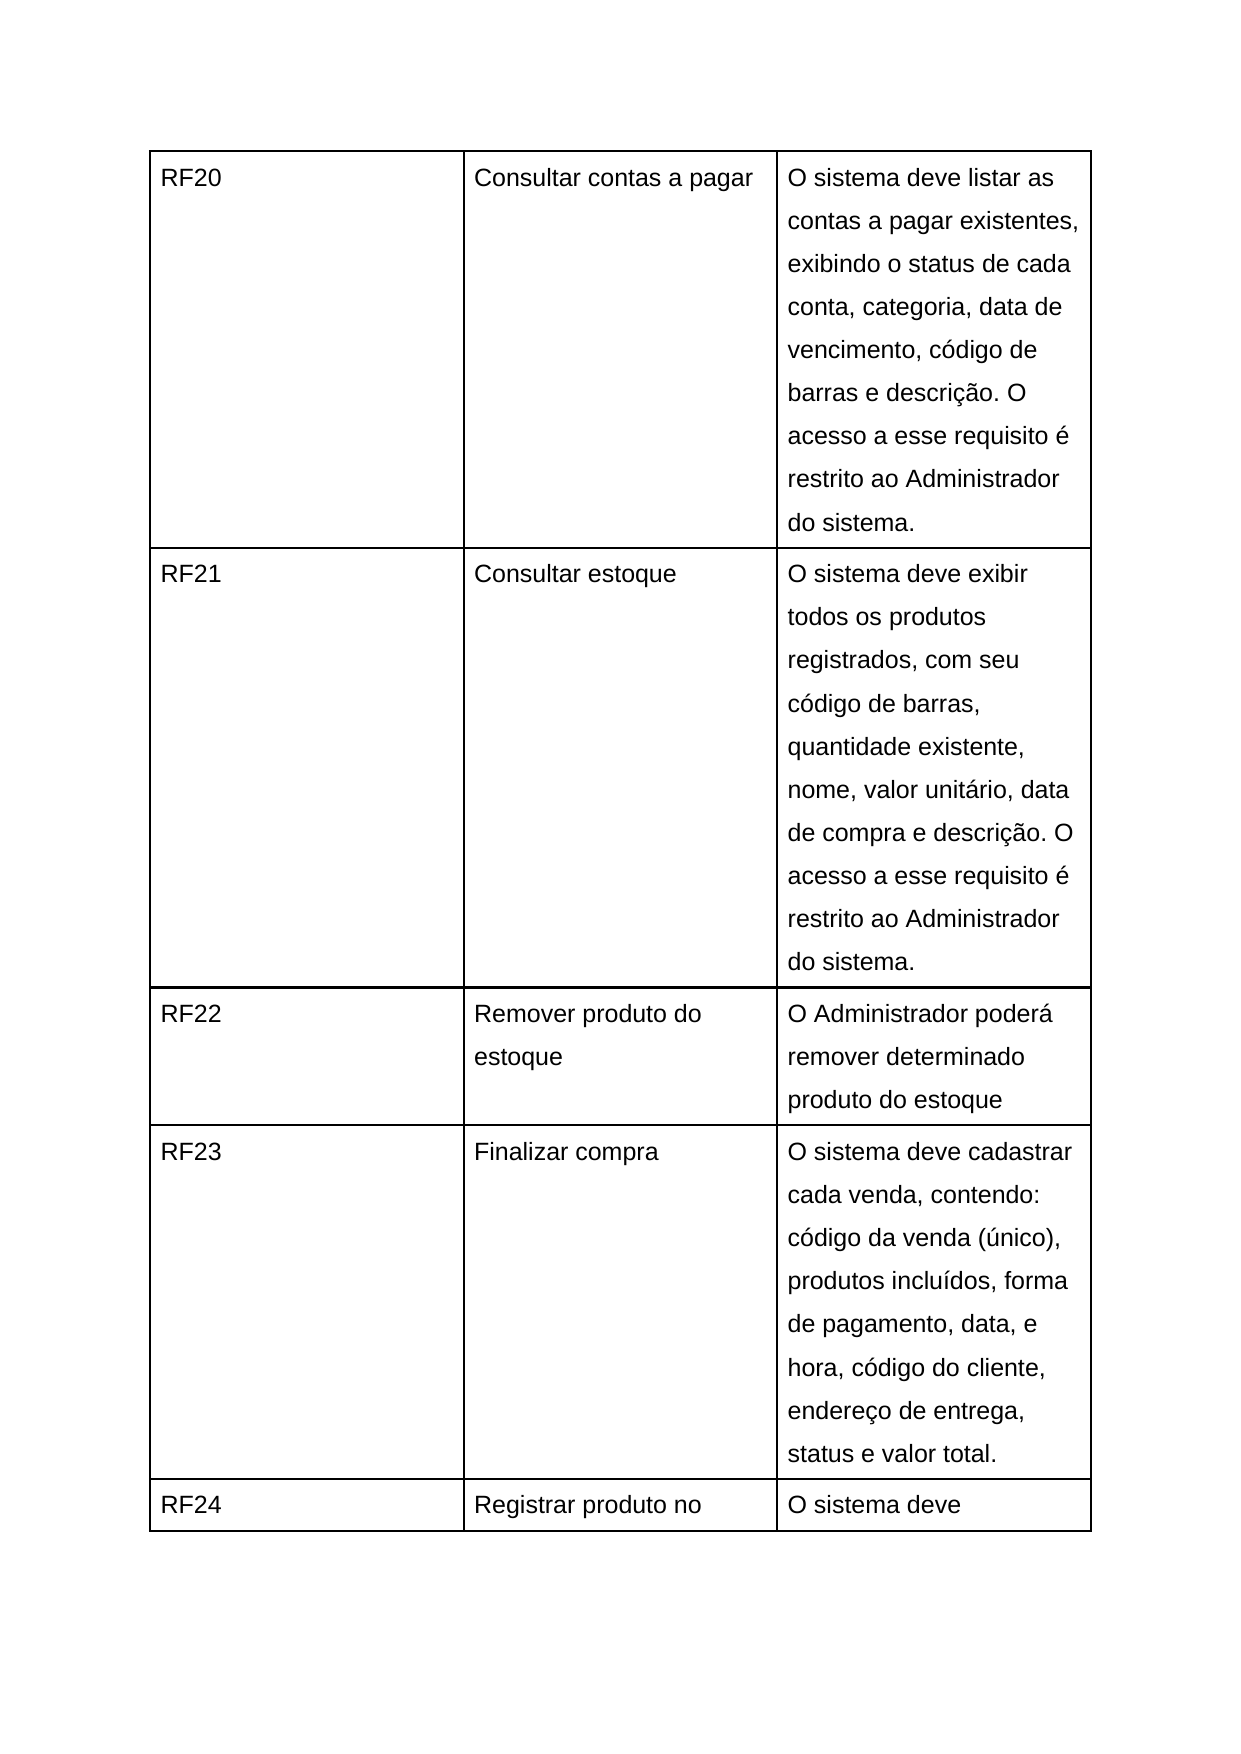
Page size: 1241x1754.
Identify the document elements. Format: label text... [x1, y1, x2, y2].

table_cell O sistema deve cadastrar cada venda, contendo: código da venda (único), produtos incluídos, forma de pagamento, data, e hora, código do cliente, endereço de entrega, status e valor total. [778, 1126, 1090, 1478]
table_cell Consultar estoque [465, 549, 776, 986]
table_cell RF21 [151, 549, 463, 986]
table_cell RF23 [151, 1126, 463, 1478]
table_cell O sistema deve [778, 1480, 1090, 1529]
table_cell O sistema deve exibir todos os produtos registrados, com seu código de barras, quantidade existente, nome, valor unitário, data de compra e descrição. O acesso a esse requisito é restrito ao Administrador do sistema. [778, 549, 1090, 986]
table_cell O sistema deve listar as contas a pagar existentes, exibindo o status de cada conta, categoria, data de vencimento, código de barras e descrição. O acesso a esse requisito é restrito ao Administrador do sistema. [778, 152, 1090, 547]
table_cell RF22 [151, 989, 463, 1124]
table_cell RF24 [151, 1480, 463, 1529]
table_cell Consultar contas a pagar [465, 152, 776, 547]
table_cell Finalizar compra [465, 1126, 776, 1478]
table_cell RF20 [151, 152, 463, 547]
table_cell Remover produto do estoque [465, 989, 776, 1124]
table_cell O Administrador poderá remover determinado produto do estoque [778, 989, 1090, 1124]
table_cell Registrar produto no [465, 1480, 776, 1529]
